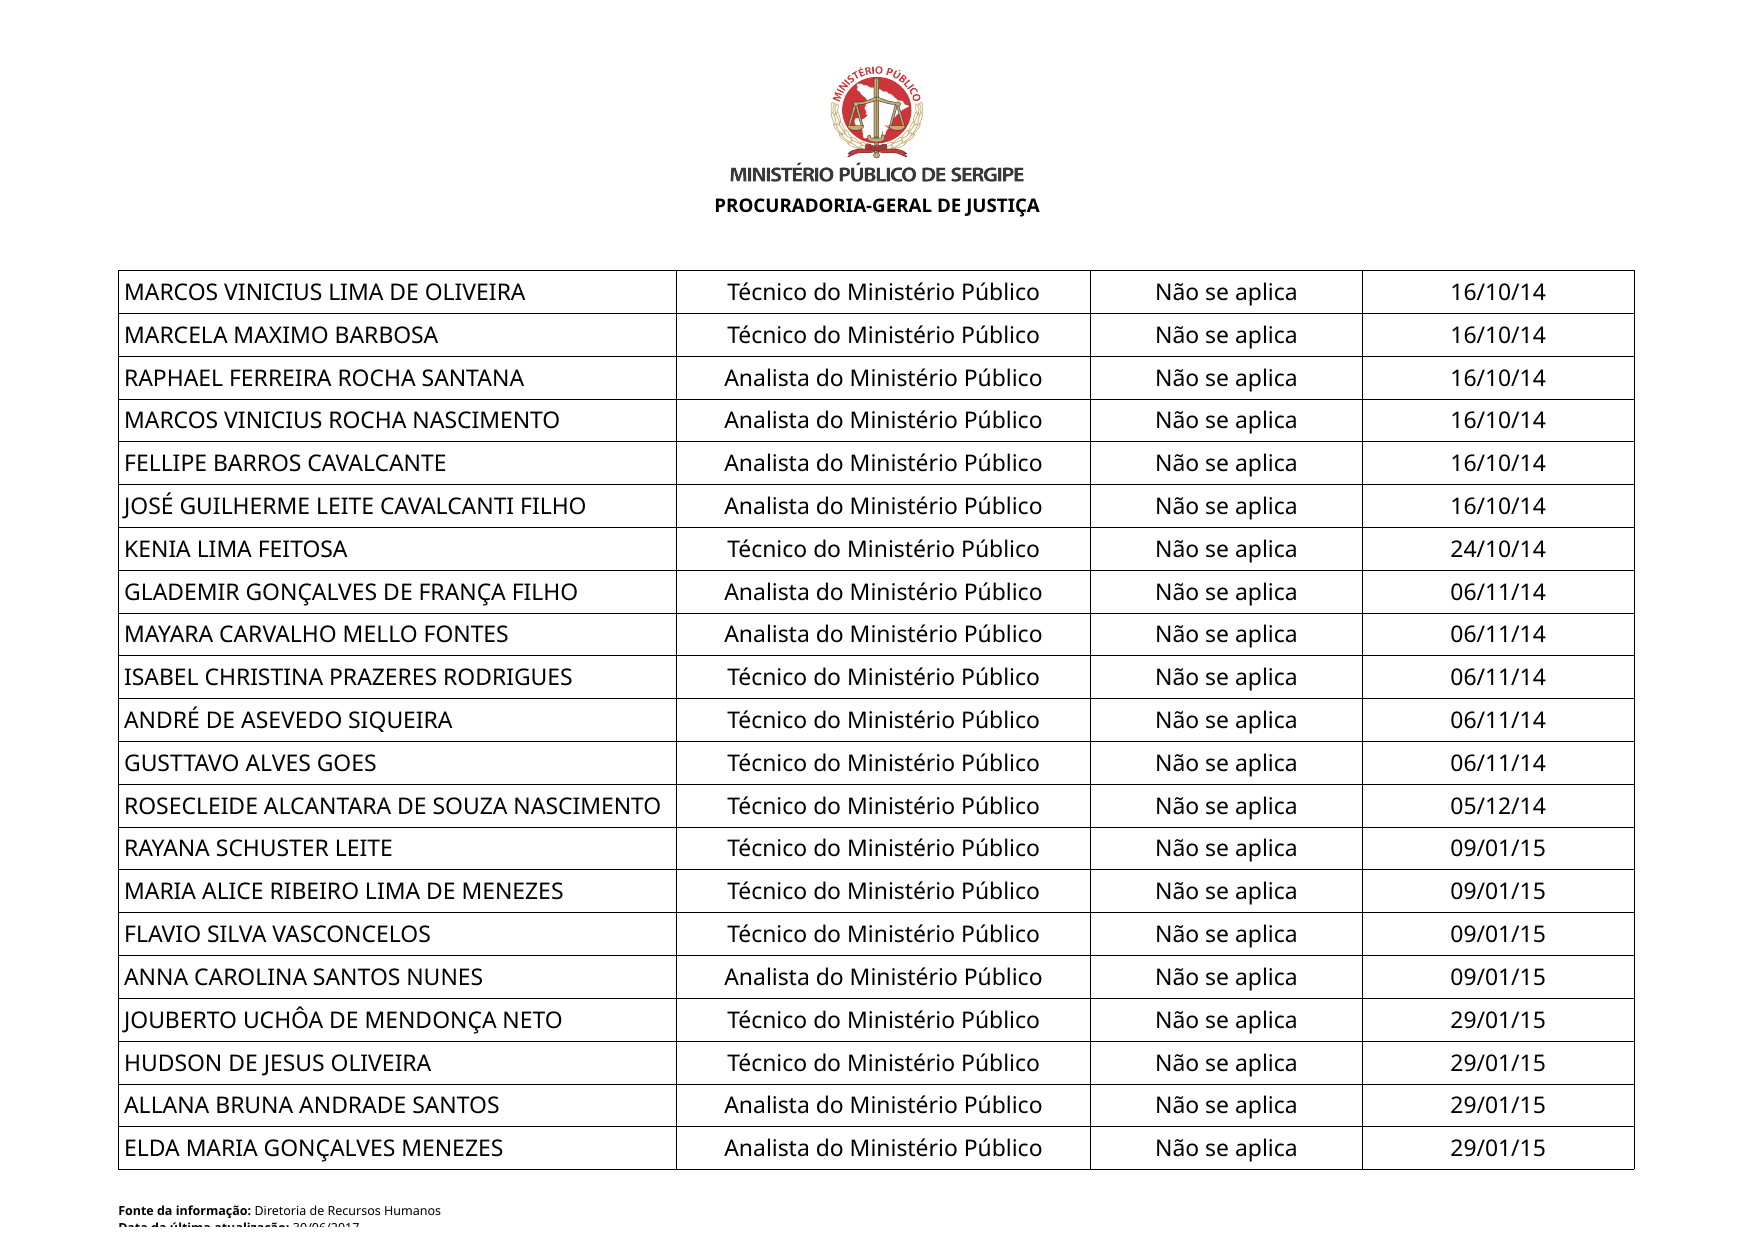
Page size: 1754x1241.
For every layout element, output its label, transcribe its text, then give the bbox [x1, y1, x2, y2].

table_cell ALLANA BRUNA ANDRADE SANTOS [119, 1085, 676, 1126]
table_cell Analista do Ministério Público [677, 1085, 1090, 1126]
table_cell 09/01/15 [1363, 828, 1634, 869]
table_cell Não se aplica [1091, 528, 1362, 570]
table_cell 24/10/14 [1363, 528, 1634, 570]
table_cell JOUBERTO UCHÔA DE MENDONÇA NETO [119, 999, 676, 1041]
table_cell ISABEL CHRISTINA PRAZERES RODRIGUES [119, 656, 676, 698]
table_cell Técnico do Ministério Público [677, 913, 1090, 955]
table_cell FLAVIO SILVA VASCONCELOS [119, 913, 676, 955]
table_cell 06/11/14 [1363, 656, 1634, 698]
table_cell 29/01/15 [1363, 999, 1634, 1041]
table_cell Analista do Ministério Público [677, 956, 1090, 998]
table_cell Não se aplica [1091, 913, 1362, 955]
table_cell MARCELA MAXIMO BARBOSA [119, 314, 676, 356]
table_cell MAYARA CARVALHO MELLO FONTES [119, 614, 676, 655]
table_cell 16/10/14 [1363, 271, 1634, 313]
picture [730, 66, 1024, 185]
table_cell MARCOS VINICIUS LIMA DE OLIVEIRA [119, 271, 676, 313]
table_cell 16/10/14 [1363, 400, 1634, 441]
table_cell Não se aplica [1091, 828, 1362, 869]
table_cell Técnico do Ministério Público [677, 528, 1090, 570]
table_cell Não se aplica [1091, 956, 1362, 998]
table_cell 09/01/15 [1363, 913, 1634, 955]
table_cell 16/10/14 [1363, 442, 1634, 484]
table_cell 06/11/14 [1363, 699, 1634, 741]
table_cell RAYANA SCHUSTER LEITE [119, 828, 676, 869]
table_cell Técnico do Ministério Público [677, 314, 1090, 356]
table_cell Não se aplica [1091, 699, 1362, 741]
table_cell Técnico do Ministério Público [677, 742, 1090, 784]
table_cell 29/01/15 [1363, 1085, 1634, 1126]
table_cell Não se aplica [1091, 656, 1362, 698]
table_cell 29/01/15 [1363, 1042, 1634, 1083]
table_cell Não se aplica [1091, 1127, 1362, 1169]
table_cell 09/01/15 [1363, 870, 1634, 912]
table_cell 16/10/14 [1363, 485, 1634, 527]
table_cell Não se aplica [1091, 870, 1362, 912]
table_cell MARCOS VINICIUS ROCHA NASCIMENTO [119, 400, 676, 441]
table_cell Analista do Ministério Público [677, 357, 1090, 398]
table_cell Não se aplica [1091, 357, 1362, 398]
table_cell FELLIPE BARROS CAVALCANTE [119, 442, 676, 484]
table_cell Não se aplica [1091, 571, 1362, 612]
table_cell Técnico do Ministério Público [677, 828, 1090, 869]
table_cell 06/11/14 [1363, 571, 1634, 612]
table_cell Analista do Ministério Público [677, 571, 1090, 612]
table_cell Analista do Ministério Público [677, 485, 1090, 527]
table_cell GUSTTAVO ALVES GOES [119, 742, 676, 784]
table_cell Técnico do Ministério Público [677, 699, 1090, 741]
table_cell Não se aplica [1091, 999, 1362, 1041]
table_cell 16/10/14 [1363, 314, 1634, 356]
table_cell KENIA LIMA FEITOSA [119, 528, 676, 570]
table_cell ROSECLEIDE ALCANTARA DE SOUZA NASCIMENTO [119, 785, 676, 827]
table_cell Não se aplica [1091, 442, 1362, 484]
table_cell Não se aplica [1091, 785, 1362, 827]
table_cell JOSÉ GUILHERME LEITE CAVALCANTI FILHO [119, 485, 676, 527]
table_cell 09/01/15 [1363, 956, 1634, 998]
table_cell Não se aplica [1091, 400, 1362, 441]
table_cell Não se aplica [1091, 742, 1362, 784]
table_cell Analista do Ministério Público [677, 400, 1090, 441]
table_cell Não se aplica [1091, 271, 1362, 313]
table_cell 06/11/14 [1363, 742, 1634, 784]
table_cell RAPHAEL FERREIRA ROCHA SANTANA [119, 357, 676, 398]
table_cell Técnico do Ministério Público [677, 271, 1090, 313]
table_cell 16/10/14 [1363, 357, 1634, 398]
table_cell Analista do Ministério Público [677, 1127, 1090, 1169]
table_cell Não se aplica [1091, 614, 1362, 655]
table_cell HUDSON DE JESUS OLIVEIRA [119, 1042, 676, 1083]
table_cell Técnico do Ministério Público [677, 999, 1090, 1041]
table_cell Não se aplica [1091, 1042, 1362, 1083]
table_cell MARIA ALICE RIBEIRO LIMA DE MENEZES [119, 870, 676, 912]
table_cell Técnico do Ministério Público [677, 1042, 1090, 1083]
table_cell Técnico do Ministério Público [677, 656, 1090, 698]
table_cell 05/12/14 [1363, 785, 1634, 827]
table_cell ELDA MARIA GONÇALVES MENEZES [119, 1127, 676, 1169]
table_cell 06/11/14 [1363, 614, 1634, 655]
table_cell ANNA CAROLINA SANTOS NUNES [119, 956, 676, 998]
table_cell Não se aplica [1091, 485, 1362, 527]
table_cell Técnico do Ministério Público [677, 870, 1090, 912]
table_cell Técnico do Ministério Público [677, 785, 1090, 827]
table_cell 29/01/15 [1363, 1127, 1634, 1169]
table_cell Não se aplica [1091, 1085, 1362, 1126]
table_cell GLADEMIR GONÇALVES DE FRANÇA FILHO [119, 571, 676, 612]
table_cell Analista do Ministério Público [677, 442, 1090, 484]
table_cell Não se aplica [1091, 314, 1362, 356]
table_cell Analista do Ministério Público [677, 614, 1090, 655]
table_cell ANDRÉ DE ASEVEDO SIQUEIRA [119, 699, 676, 741]
